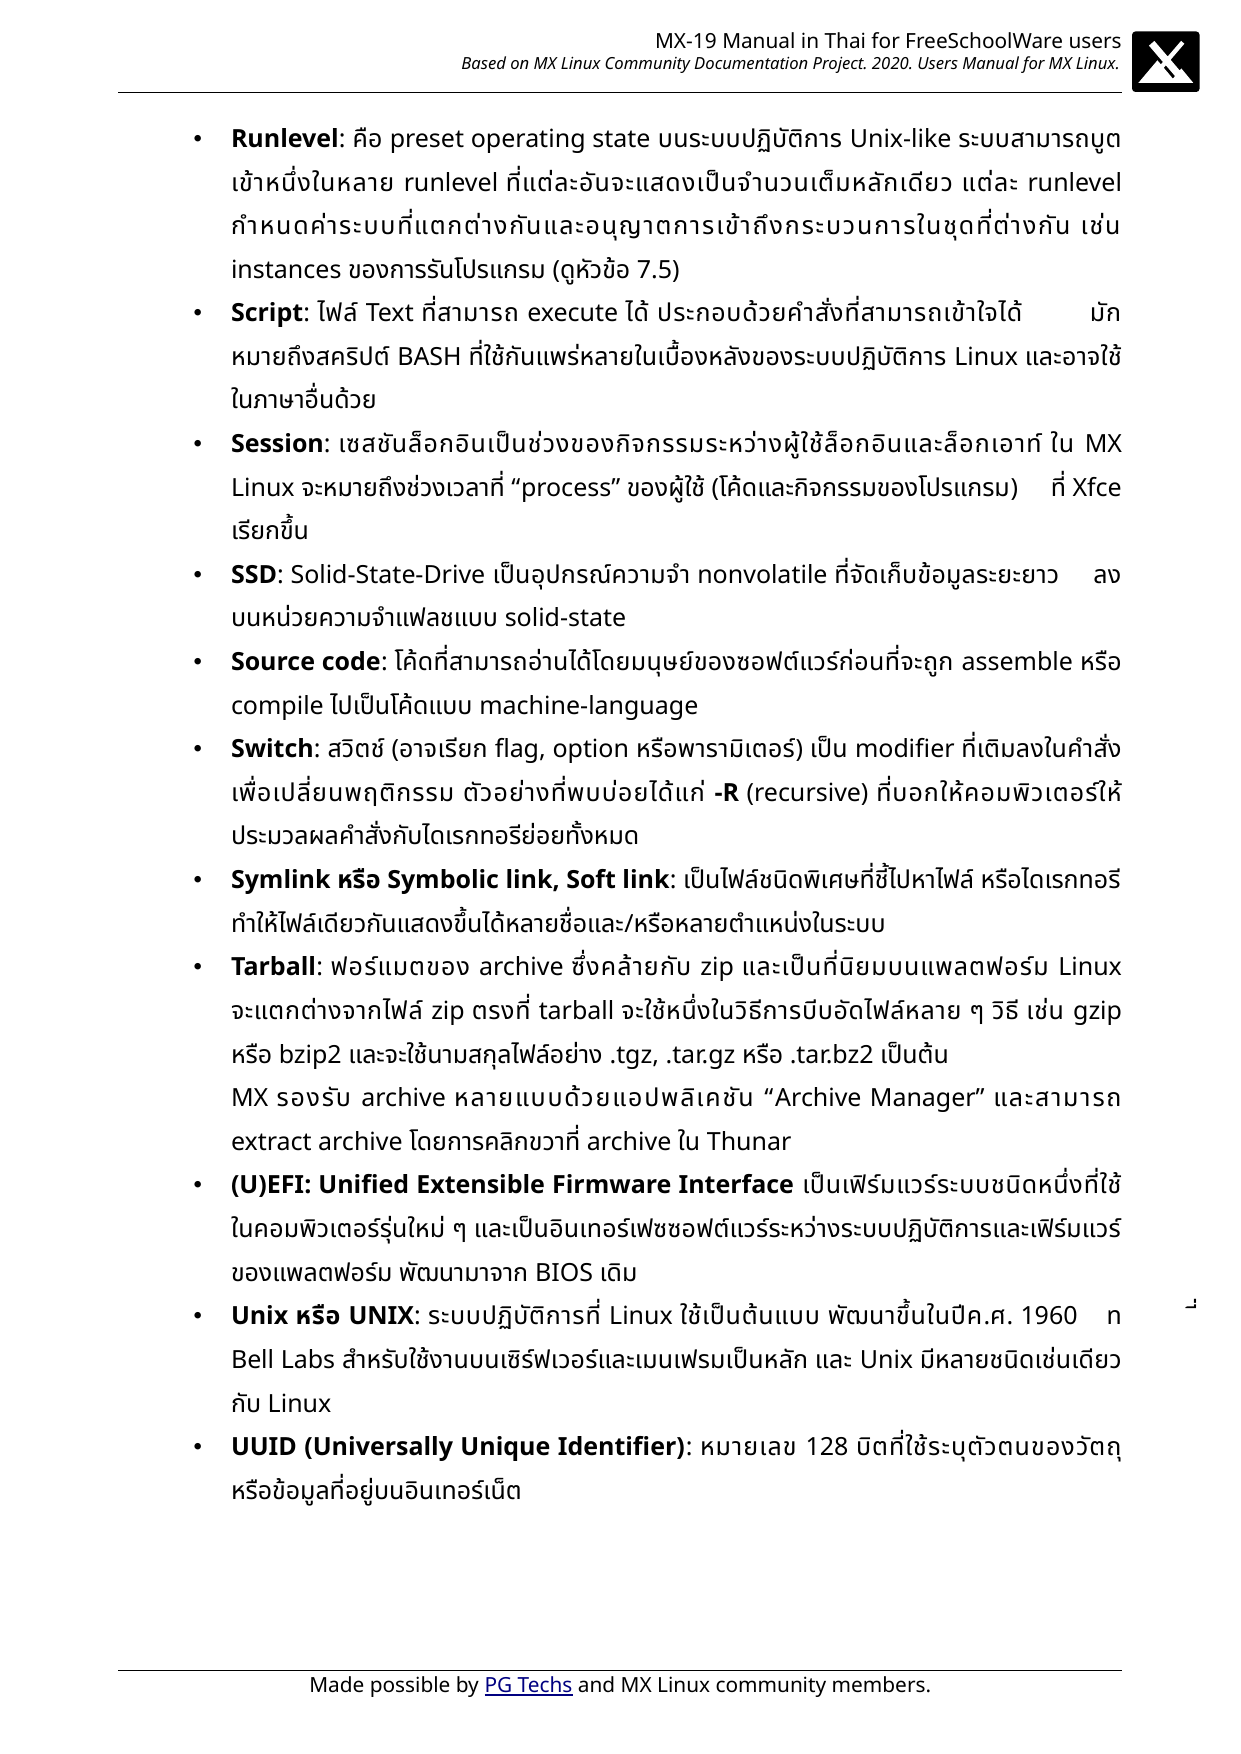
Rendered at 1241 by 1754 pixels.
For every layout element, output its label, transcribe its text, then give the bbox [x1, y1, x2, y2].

list MX รองรับ archive หลายแบบด้วยแอปพลิเคชัน “Archive Manager” และสามารถ extract archive โดยการคลิกขวาที่ archive ใน Thunar [193, 1080, 1122, 1162]
list UUID (Universally Unique Identifier): หมายเลข 128 บิตที่ใช้ระบุตัวตนของวัตถุ หรือข้อมูลที่อยู่บนอินเทอร์เน็ต [193, 1429, 1122, 1510]
list Switch: สวิตช์ (อาจเรียก flag, option หรือพารามิเตอร์) เป็น modifier ที่เติมลงในคำสั่งเพื่อเปลี่ยนพฤติกรรม ตัวอย่างที่พบบ่อยได้แก่ -R (recursive) ที่บอกให้คอมพิวเตอร์ให้ประมวลผลคำสั่งกับไดเรกทอรีย่อยทั้งหมด [193, 731, 1122, 856]
list Runlevel: คือ preset operating state บนระบบปฏิบัติการ Unix-like ระบบสามารถบูตเข้าหนึ่งในหลาย runlevel ที่แต่ละอันจะแสดงเป็นจำนวนเต็มหลักเดียว แต่ละ runlevel กำหนดค่าระบบที่แตกต่างกันและอนุญาตการเข้าถึงกระบวนการในชุดที่ต่างกัน เช่น instances ของการรันโปรแกรม (ดูหัวข้อ 7.5) [193, 121, 1122, 289]
list (U)EFI: Unified Extensible Firmware Interface เป็นเฟิร์มแวร์ระบบชนิดหนึ่งที่ใช้ในคอมพิวเตอร์รุ่นใหม่ ๆ และเป็นอินเทอร์เฟซซอฟต์แวร์ระหว่างระบบปฏิบัติการและเฟิร์มแวร์ของแพลตฟอร์ม พัฒนามาจาก BIOS เดิม [193, 1167, 1122, 1292]
list Script: ไฟล์ Text ที่สามารถ execute ได้ ประกอบด้วยคำสั่งที่สามารถเข้าใจได้ มักหมายถึงสคริปต์ BASH ที่ใช้กันแพร่หลายในเบื้องหลังของระบบปฏิบัติการ Linux และอาจใช้ในภาษาอื่นด้วย [193, 295, 1122, 420]
list Source code: โค้ดที่สามารถอ่านได้โดยมนุษย์ของซอฟต์แวร์ก่อนที่จะถูก assemble หรือ compile ไปเป็นโค้ดแบบ machine-language [193, 644, 1122, 725]
list SSD: Solid-State-Drive เป็นอุปกรณ์ความจำ nonvolatile ที่จัดเก็บข้อมูลระยะยาว ลงบนหน่วยความจำแฟลชแบบ solid-state [193, 556, 1122, 638]
list Unix หรือ UNIX: ระบบปฏิบัติการที่ Linux ใช้เป็นต้นแบบ พัฒนาขึ้นในปีค.ศ. 1960 ที่ Bell Labs สำหรับใช้งานบนเซิร์ฟเวอร์และเมนเฟรมเป็นหลัก และ Unix มีหลายชนิดเช่นเดียวกับ Linux [193, 1298, 1122, 1423]
list Tarball: ฟอร์แมตของ archive ซึ่งคล้ายกับ zip และเป็นที่นิยมบนแพลตฟอร์ม Linux จะแตกต่างจากไฟล์ zip ตรงที่ tarball จะใช้หนึ่งในวิธีการบีบอัดไฟล์หลาย ๆ วิธี เช่น gzip หรือ bzip2 และจะใช้นามสกุลไฟล์อย่าง .tgz, .tar.gz หรือ .tar.bz2 เป็นต้น [193, 949, 1122, 1074]
list Symlink หรือ Symbolic link, Soft link: เป็นไฟล์ชนิดพิเศษที่ชี้ไปหาไฟล์ หรือไดเรกทอรี ทำให้ไฟล์เดียวกันแสดงขึ้นได้หลายชื่อและ/หรือหลายตำแหน่งในระบบ [193, 862, 1122, 943]
list Session: เซสชันล็อกอินเป็นช่วงของกิจกรรมระหว่างผู้ใช้ล็อกอินและล็อกเอาท์ ใน MX Linux จะหมายถึงช่วงเวลาที่ “process” ของผู้ใช้ (โค้ดและกิจกรรมของโปรแกรม) ที่ Xfce เรียกขึ้น [193, 426, 1122, 551]
